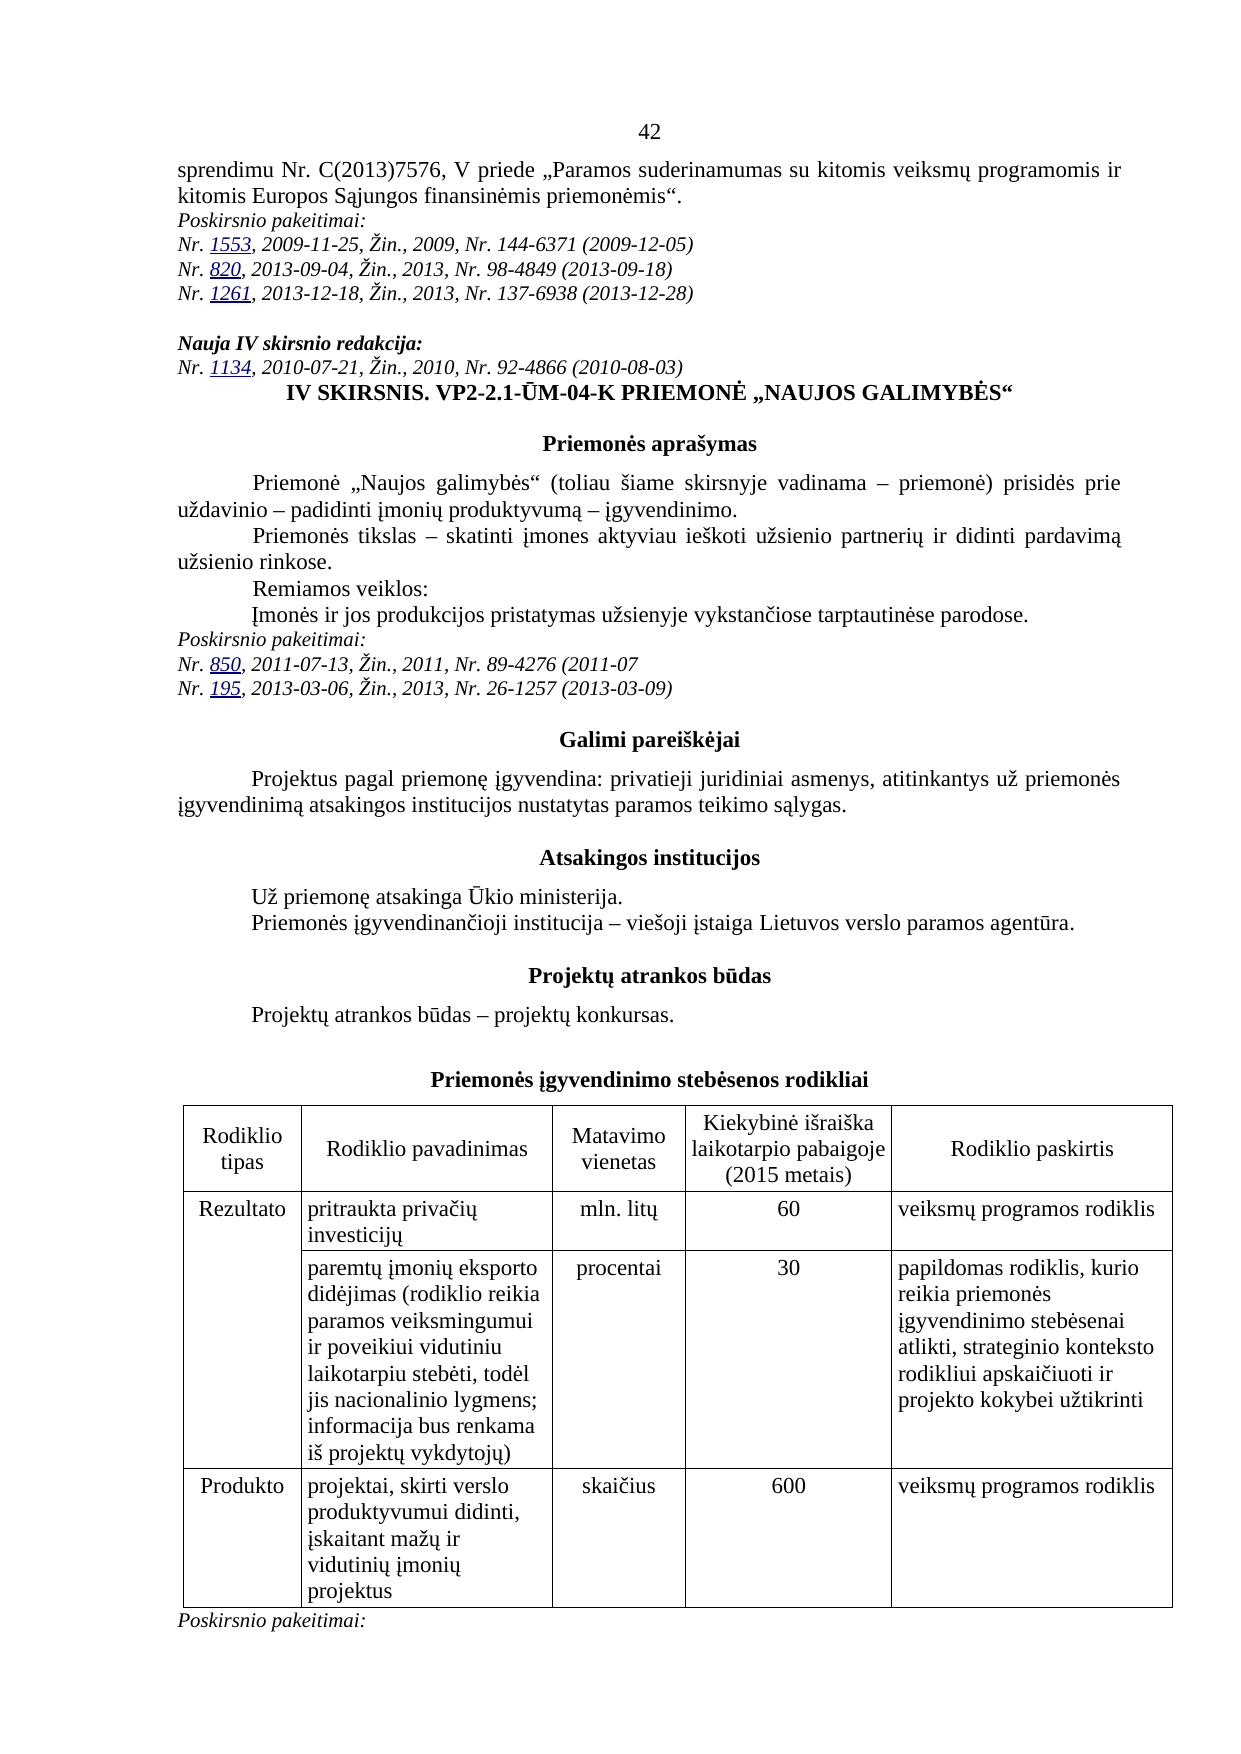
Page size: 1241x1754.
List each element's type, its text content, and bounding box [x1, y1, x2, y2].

text Įmonės ir jos produkcijos pristatymas užsienyje vykstančiose tarptautinėse parodose. [177, 601, 1122, 627]
text Nr. 1553, 2009-11-25, Žin., 2009, Nr. 144-6371 (2009-12-05) [177, 232, 1122, 256]
table_cell [184, 1250, 301, 1468]
text sprendimu Nr. C(2013)7576, V priede „Paramos suderinamumas su kitomis veiksmų programomis ir kitomis Europos Sąjungos finansinėmis priemonėmis“. [177, 156, 1122, 208]
table_cell Rezultato [184, 1192, 301, 1250]
table_cell veiksmų programos rodiklis [892, 1469, 1172, 1607]
table_cell Produkto [184, 1469, 301, 1607]
table_cell projektai, skirti verslo produktyvumui didinti, įskaitant mažų ir vidutinių įmonių projektus [302, 1469, 552, 1607]
table_cell 600 [686, 1469, 891, 1607]
text Nr. 1134, 2010-07-21, Žin., 2010, Nr. 92-4866 (2010-08-03) [177, 355, 1122, 379]
table_cell 60 [686, 1192, 891, 1250]
table_cell mln. litų [553, 1192, 685, 1250]
table_cell procentai [553, 1251, 685, 1468]
table_cell pritraukta privačių investicijų [302, 1192, 552, 1250]
text Poskirsnio pakeitimai: [177, 208, 1122, 232]
table_header Matavimo vienetas [553, 1106, 685, 1191]
text Nr. 820, 2013-09-04, Žin., 2013, Nr. 98-4849 (2013-09-18) [177, 256, 1122, 281]
table_header Rodiklio tipas [184, 1106, 301, 1191]
text Priemonė „Naujos galimybės“ (toliau šiame skirsnyje vadinama – priemonė) prisidės prie uždavinio – padidinti įmonių produktyvumą – įgyvendinimo. [177, 469, 1122, 522]
text Projektų atrankos būdas [177, 962, 1122, 988]
text Projektus pagal priemonę įgyvendina: privatieji juridiniai asmenys, atitinkantys už priemonės įgyvendinimą atsakingos institucijos nustatytas paramos teikimo sąlygas. [177, 765, 1122, 817]
text Atsakingos institucijos [177, 844, 1122, 870]
table_cell veiksmų programos rodiklis [892, 1192, 1172, 1250]
list Priemonės aprašymas [177, 430, 1122, 457]
text Poskirsnio pakeitimai: [177, 627, 1122, 651]
text Nr. 1261, 2013-12-18, Žin., 2013, Nr. 137-6938 (2013-12-28) [177, 281, 1122, 304]
text Poskirsnio pakeitimai: [177, 1608, 1122, 1632]
text Projektų atrankos būdas – projektų konkursas. [177, 1001, 1122, 1027]
table_cell papildomas rodiklis, kurio reikia priemonės įgyvendinimo stebėsenai atlikti, strateginio konteksto rodikliui apskaičiuoti ir projekto kokybei užtikrinti [892, 1251, 1172, 1468]
text Galimi pareiškėjai [177, 726, 1122, 752]
text Nr. 195, 2013-03-06, Žin., 2013, Nr. 26-1257 (2013-03-09) [177, 676, 1122, 699]
text Priemonės tikslas – skatinti įmones aktyviau ieškoti užsienio partnerių ir didinti pardavimą užsienio rinkose. [177, 522, 1122, 575]
text Priemonės įgyvendinimo stebėsenos rodikliai [177, 1066, 1122, 1092]
text Remiamos veiklos: [177, 575, 1122, 601]
text IV SKIRSNIS. VP2-2.1-ŪM-04-K PRIEMONĖ „NAUJOS GALIMYBĖS“ [177, 379, 1122, 405]
table_cell 30 [686, 1251, 891, 1468]
table_cell paremtų įmonių eksporto didėjimas (rodiklio reikia paramos veiksmingumui ir poveikiui vidutiniu laikotarpiu stebėti, todėl jis nacionalinio lygmens; informacija bus renkama iš projektų vykdytojų) [302, 1251, 552, 1468]
text Nauja IV skirsnio redakcija: [177, 331, 1122, 355]
table_cell skaičius [553, 1469, 685, 1607]
text Nr. 850, 2011-07-13, Žin., 2011, Nr. 89-4276 (2011-07 [177, 651, 1122, 676]
text Už priemonę atsakinga Ūkio ministerija. [177, 883, 1122, 909]
table_header Kiekybinė išraiška laikotarpio pabaigoje (2015 metais) [686, 1106, 891, 1191]
text Priemonės įgyvendinančioji institucija – viešoji įstaiga Lietuvos verslo paramos agentūra. [177, 909, 1122, 935]
table_header Rodiklio pavadinimas [302, 1106, 552, 1191]
table_header Rodiklio paskirtis [892, 1106, 1172, 1191]
